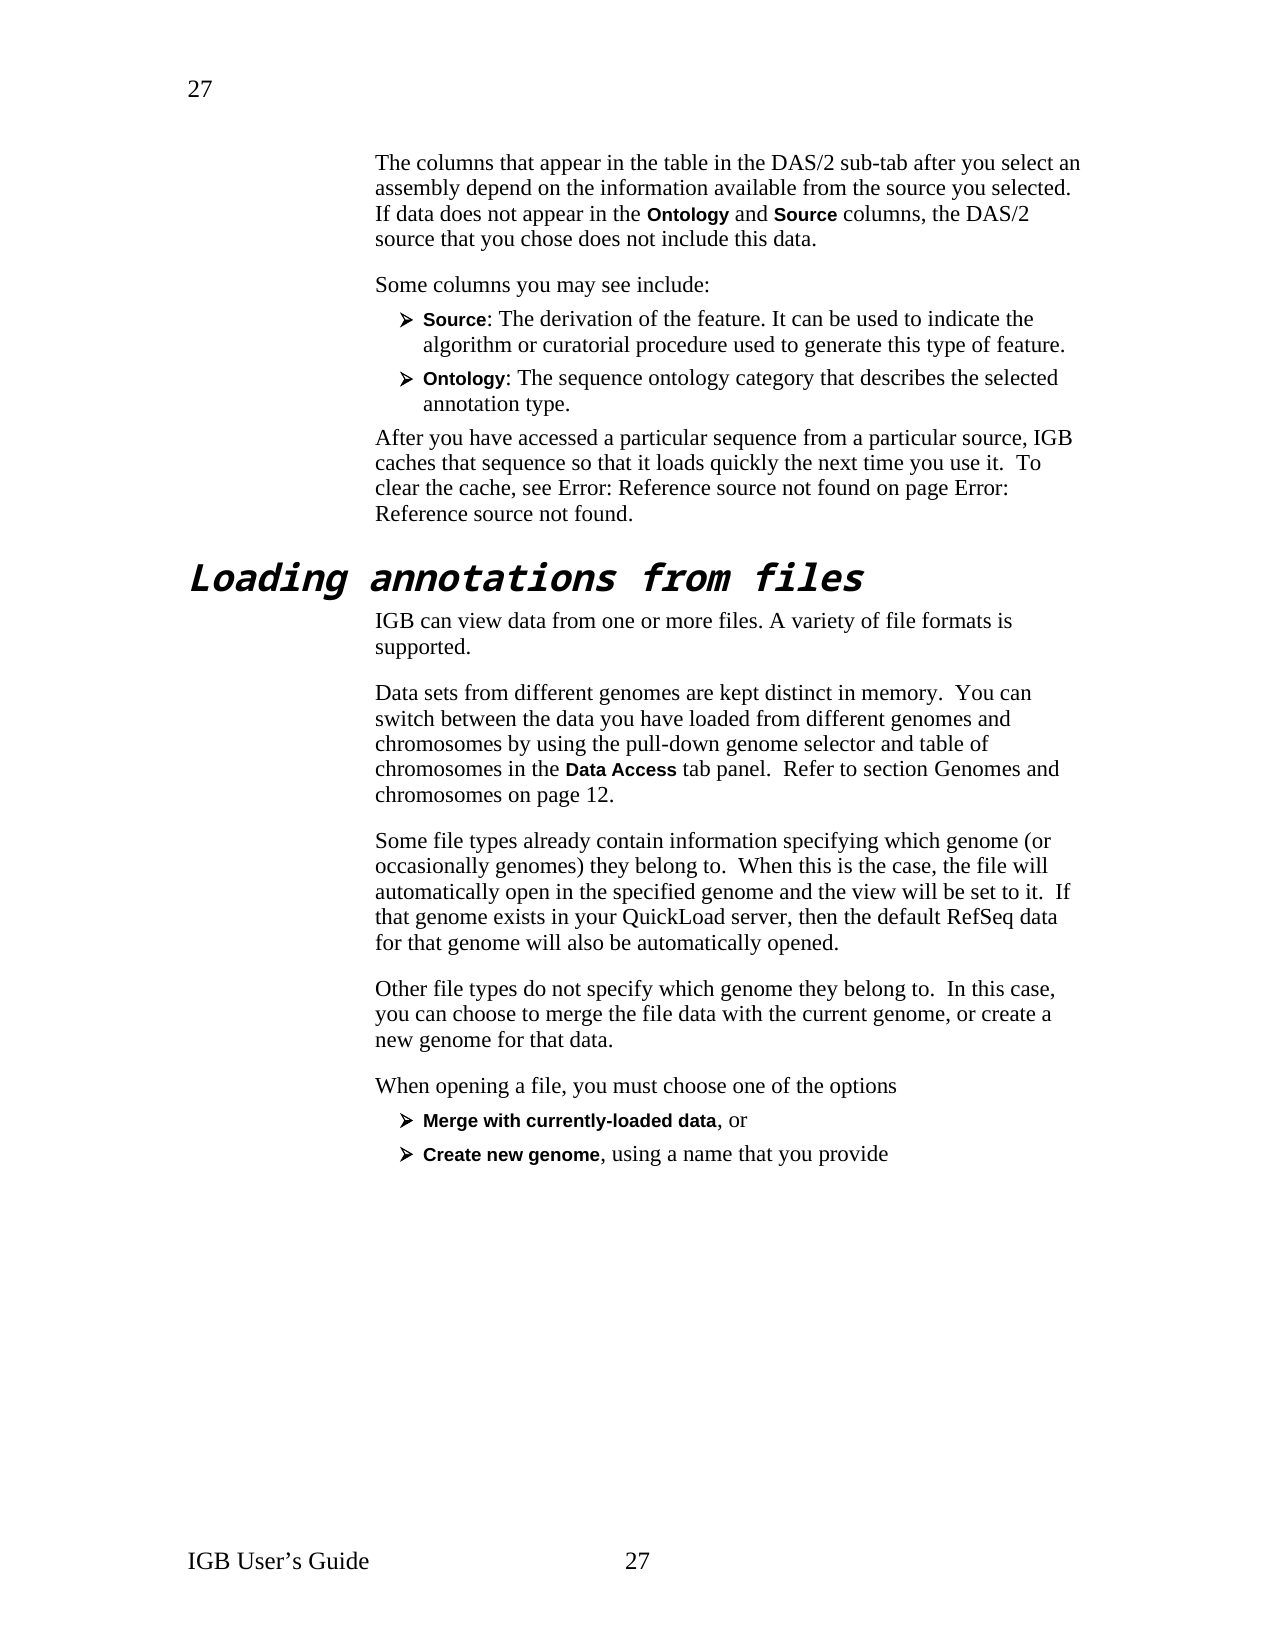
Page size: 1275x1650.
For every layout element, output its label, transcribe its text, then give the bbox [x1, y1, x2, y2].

list Source: The derivation of the feature. It can be used to indicate the algorithm or curatorial procedure used to generate this type of feature. [399, 306, 1087, 357]
list Merge with currently-loaded data, or [399, 1107, 1087, 1132]
list Create new genome, using a name that you provide [399, 1141, 1087, 1166]
text Data sets from different genomes are kept distinct in memory. You can switch between the data you have loaded from different genomes and chromosomes by using the pull-down genome selector and table of chromosomes in the Data Access tab panel. Refer to section Genomes and chromosomes on page 12. [375, 680, 1087, 807]
list Ontology: The sequence ontology category that describes the selected annotation type. [399, 365, 1087, 416]
subtitle Loading annotations from files [187, 551, 1087, 602]
text IGB can view data from one or more files. A variety of file formats is supported. [375, 608, 1087, 659]
text Some columns you may see include: [375, 272, 1087, 298]
text Other file types do not specify which genome they belong to. In this case, you can choose to merge the file data with the current genome, or create a new genome for that data. [375, 976, 1087, 1052]
text The columns that appear in the table in the DAS/2 sub-tab after you select an assembly depend on the information available from the source you selected. If data does not appear in the Ontology and Source columns, the DAS/2 source that you chose does not include this data. [375, 150, 1087, 252]
text After you have accessed a particular sequence from a particular source, IGB caches that sequence so that it loads quickly the next time you use it. To clear the cache, see on page . [375, 424, 1087, 526]
text Some file types already contain information specifying which genome (or occasionally genomes) they belong to. When this is the case, the file will automatically open in the specified genome and the view will be set to it. If that genome exists in your QuickLoad server, then the default RefSeq data for that genome will also be automatically opened. [375, 828, 1087, 955]
text When opening a file, you must choose one of the options [375, 1073, 1087, 1098]
